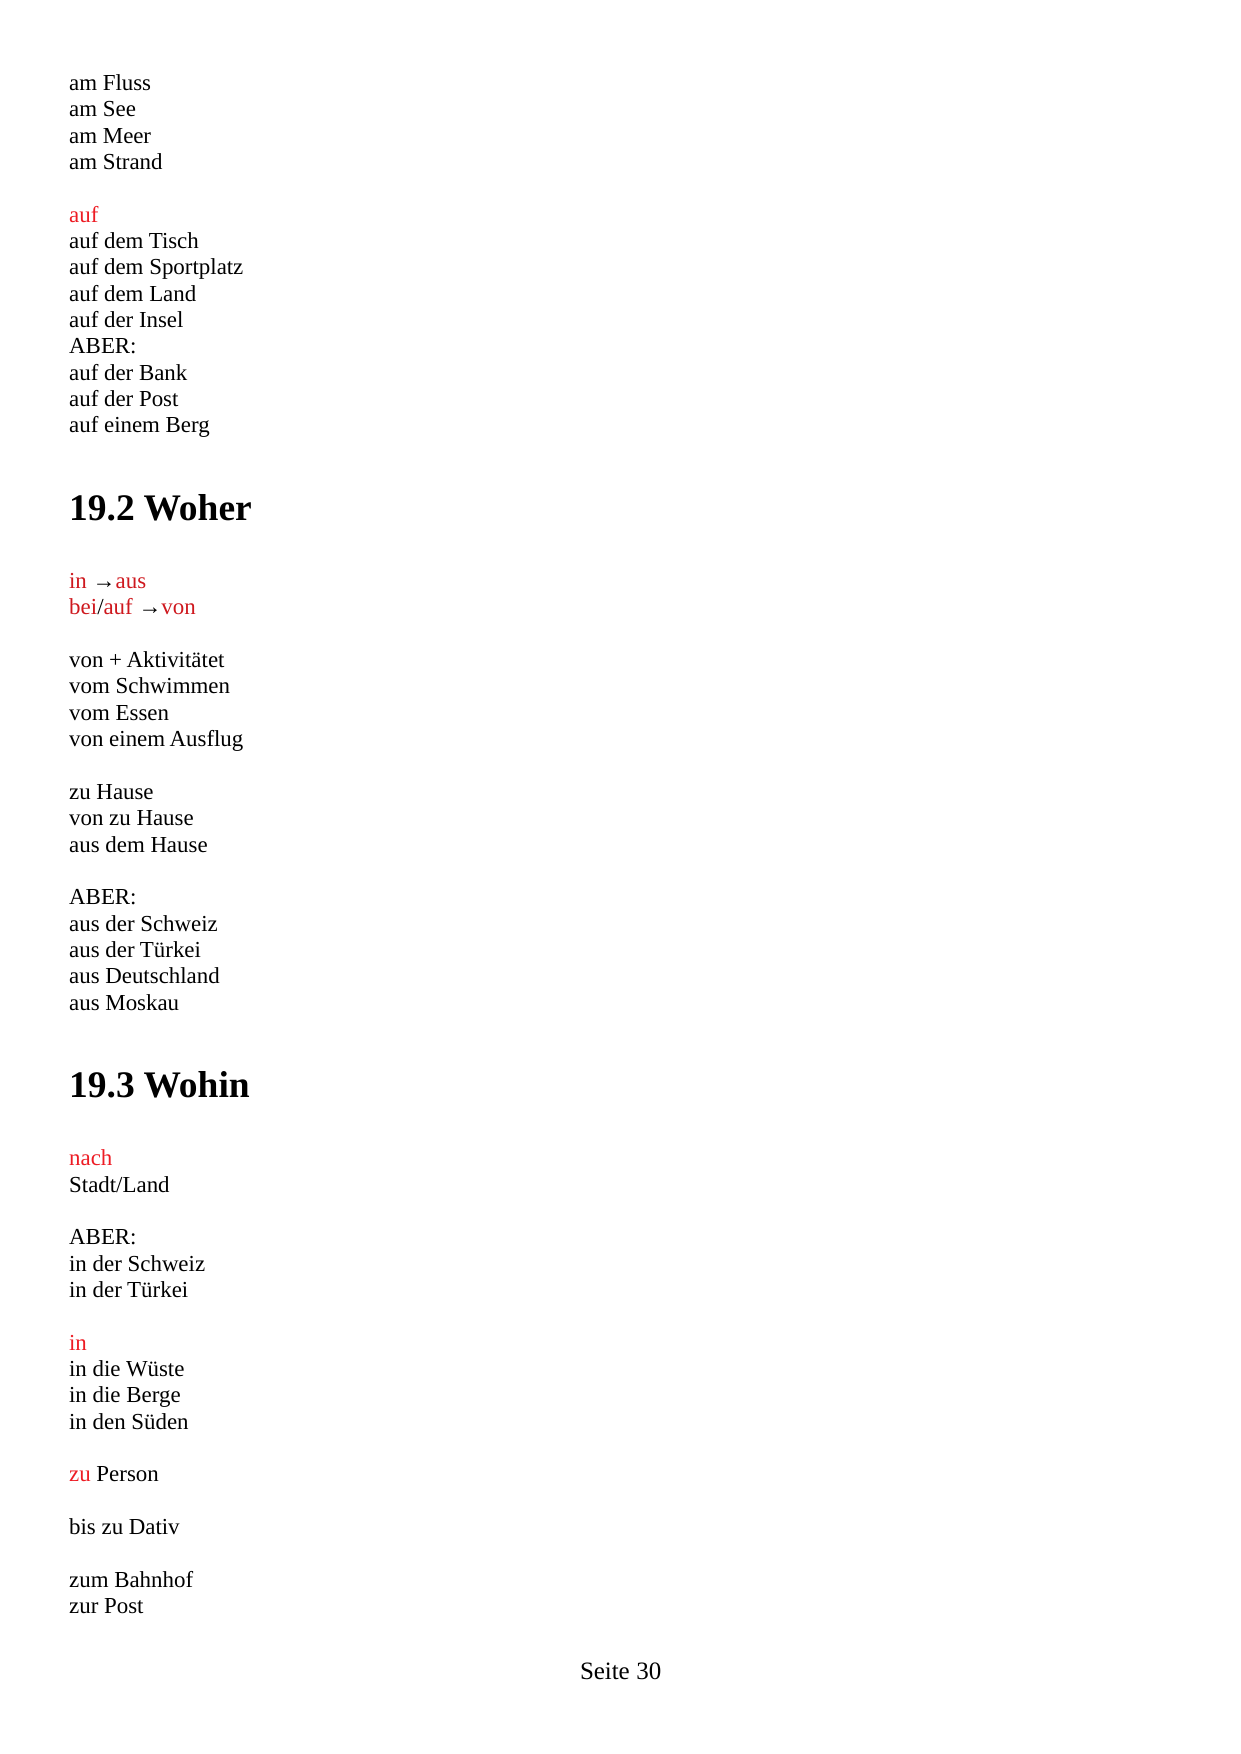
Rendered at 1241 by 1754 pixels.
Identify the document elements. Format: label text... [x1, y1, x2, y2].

text bis zu Dativ [69, 1513, 1172, 1539]
text aus Moskau [69, 989, 1172, 1015]
text aus dem Hause [69, 831, 1172, 857]
text in die Berge [69, 1381, 1172, 1408]
text auf der Insel [69, 306, 1172, 332]
text in →aus [69, 567, 1172, 593]
text vom Essen [69, 699, 1172, 725]
text zum Bahnhof [69, 1566, 1172, 1592]
text in die Wüste [69, 1355, 1172, 1381]
text zu Hause [69, 778, 1172, 804]
text auf dem Sportplatz [69, 253, 1172, 280]
text aus Deutschland [69, 962, 1172, 989]
text auf der Post [69, 385, 1172, 412]
text ABER: [69, 883, 1172, 910]
text am Strand [69, 148, 1172, 174]
text vom Schwimmen [69, 672, 1172, 699]
text in der Schweiz [69, 1250, 1172, 1276]
text von zu Hause [69, 804, 1172, 831]
text auf dem Land [69, 280, 1172, 306]
text in [69, 1329, 1172, 1355]
text in den Süden [69, 1408, 1172, 1434]
text von einem Ausflug [69, 725, 1172, 752]
text in der Türkei [69, 1276, 1172, 1302]
text Stadt/Land [69, 1171, 1172, 1197]
text aus der Türkei [69, 936, 1172, 962]
text bei/auf →von [69, 593, 1172, 620]
text auf der Bank [69, 359, 1172, 385]
text auf einem Berg [69, 412, 1172, 438]
subtitle 19.2 Woher [69, 485, 1172, 528]
text von + Aktivitätet [69, 646, 1172, 672]
text auf dem Tisch [69, 227, 1172, 253]
text am Meer [69, 122, 1172, 148]
subtitle 19.3 Wohin [69, 1062, 1172, 1105]
text nach [69, 1144, 1172, 1171]
text ABER: [69, 1223, 1172, 1250]
text ABER: [69, 332, 1172, 359]
text am See [69, 95, 1172, 122]
text auf [69, 201, 1172, 227]
text am Fluss [69, 69, 1172, 95]
text zur Post [69, 1592, 1172, 1619]
text aus der Schweiz [69, 910, 1172, 936]
text zu Person [69, 1461, 1172, 1487]
